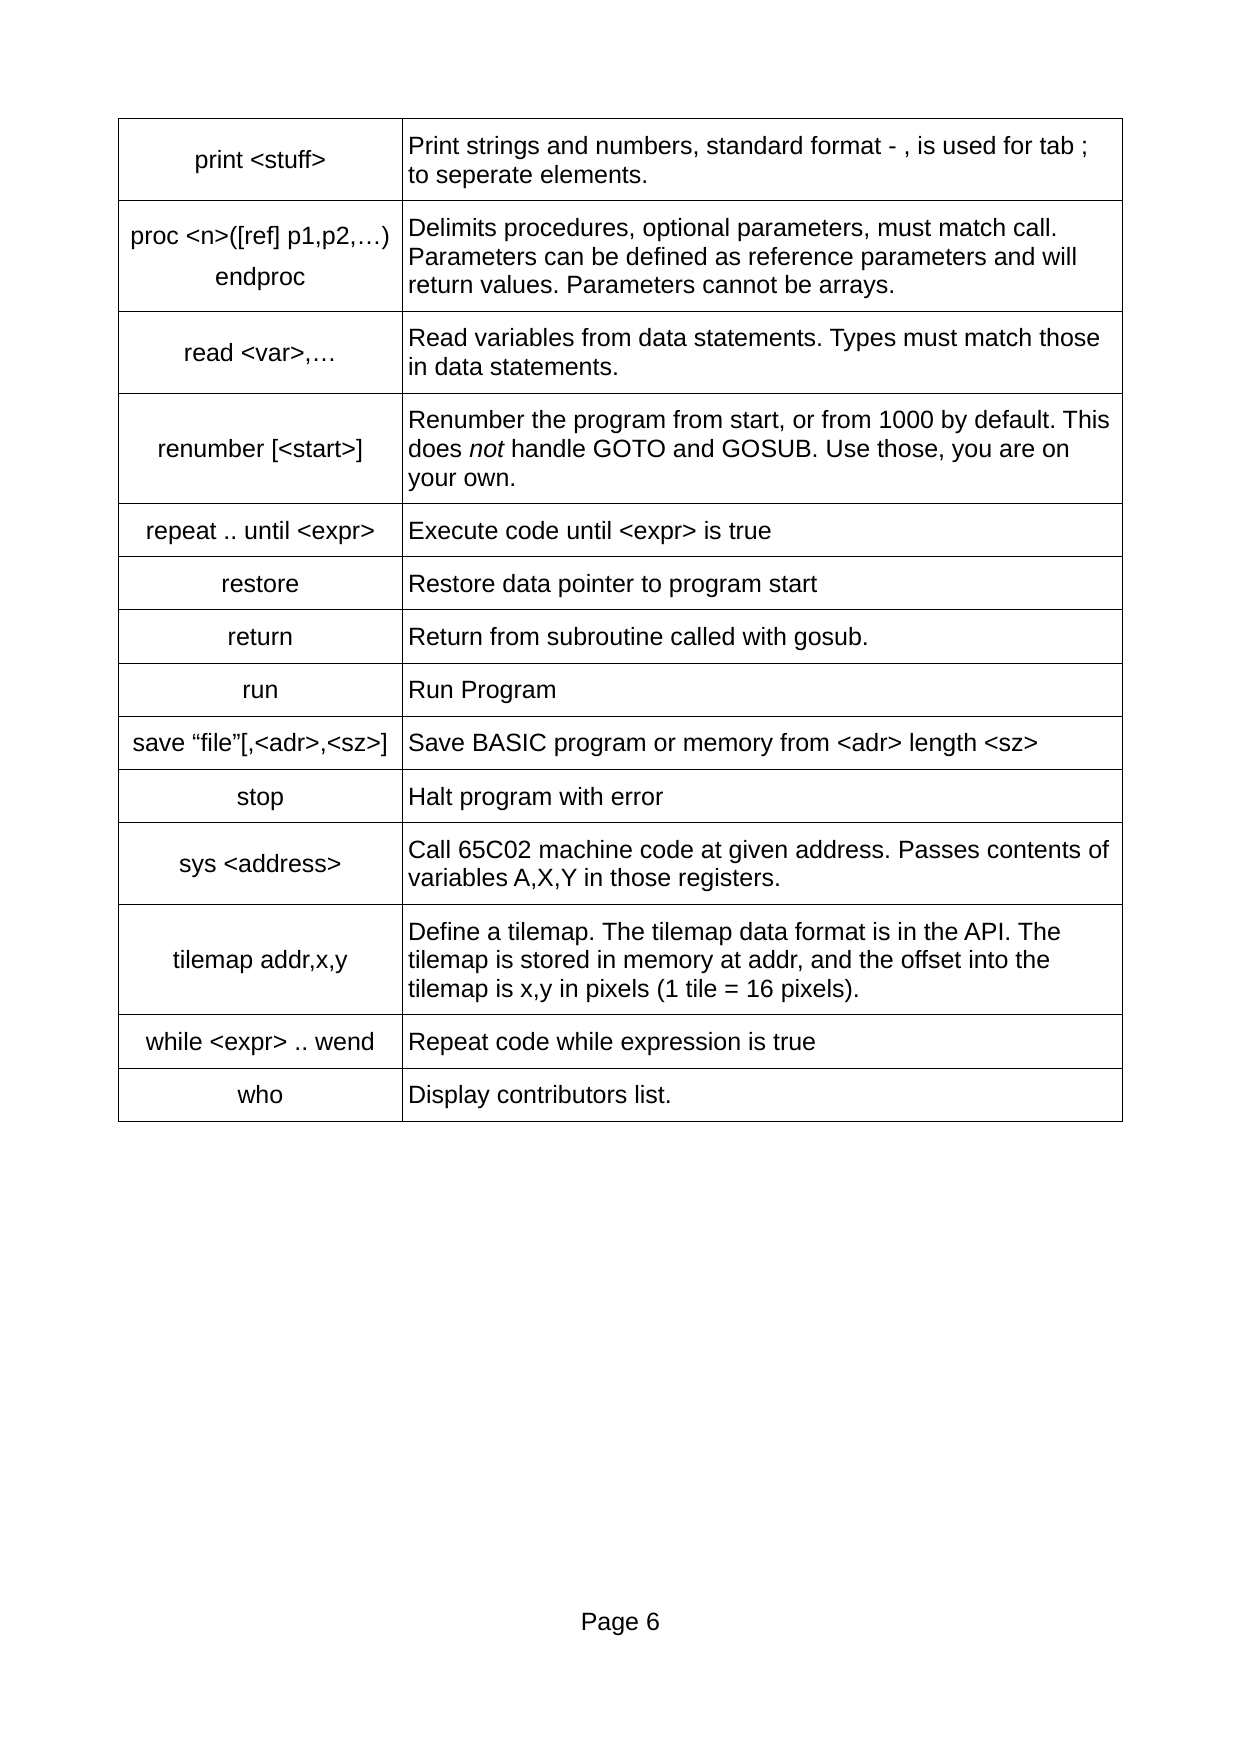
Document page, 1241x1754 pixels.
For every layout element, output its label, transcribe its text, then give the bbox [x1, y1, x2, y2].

table_cell Return [119, 610, 402, 662]
table_cell Call 65C02 machine code at given address. Passes contents of variables A,X,Y in those registers. [403, 823, 1122, 904]
table_cell Who [119, 1069, 402, 1121]
table_cell Print <stuff> [119, 119, 402, 200]
table_cell Execute code until <expr> is true [403, 504, 1122, 556]
table_cell Read variables from data statements. Types must match those in data statements. [403, 312, 1122, 392]
table_cell Halt program with error [403, 770, 1122, 822]
table_cell Display contributors list. [403, 1069, 1122, 1121]
table_cell Sys <address> [119, 823, 402, 904]
table_cell Print strings and numbers, standard format - , is used for tab ; to seperate elements. [403, 119, 1122, 200]
table_cell Restore data pointer to program start [403, 557, 1122, 609]
table_cell Repeat code while expression is true [403, 1015, 1122, 1067]
table_cell Define a tilemap. The tilemap data format is in the API. The tilemap is stored in memory at addr, and the offset into the tilemap is x,y in pixels (1 tile = 16 pixels). [403, 905, 1122, 1014]
table_cell Return from subroutine called with gosub. [403, 610, 1122, 662]
table_cell Tilemap addr,x,y [119, 905, 402, 1014]
table_cell Save “file”[,<adr>,<sz>] [119, 717, 402, 769]
table_cell Run Program [403, 664, 1122, 716]
table_cell Stop [119, 770, 402, 822]
table_cell Renumber [<start>] [119, 394, 402, 503]
table_cell Repeat .. until <expr> [119, 504, 402, 556]
table_cell While <expr> .. wend [119, 1015, 402, 1067]
table_cell Run [119, 664, 402, 716]
table_cell Proc <n>([ref] p1,p2,…) endproc [119, 201, 402, 311]
table_cell Read <var>,… [119, 312, 402, 392]
table_cell Restore [119, 557, 402, 609]
table_cell Save BASIC program or memory from <adr> length <sz> [403, 717, 1122, 769]
table_cell Renumber the program from start, or from 1000 by default. This does not handle GOTO and GOSUB. Use those, you are on your own. [403, 394, 1122, 503]
table_cell Delimits procedures, optional parameters, must match call. Parameters can be defined as reference parameters and will return values. Parameters cannot be arrays. [403, 201, 1122, 311]
